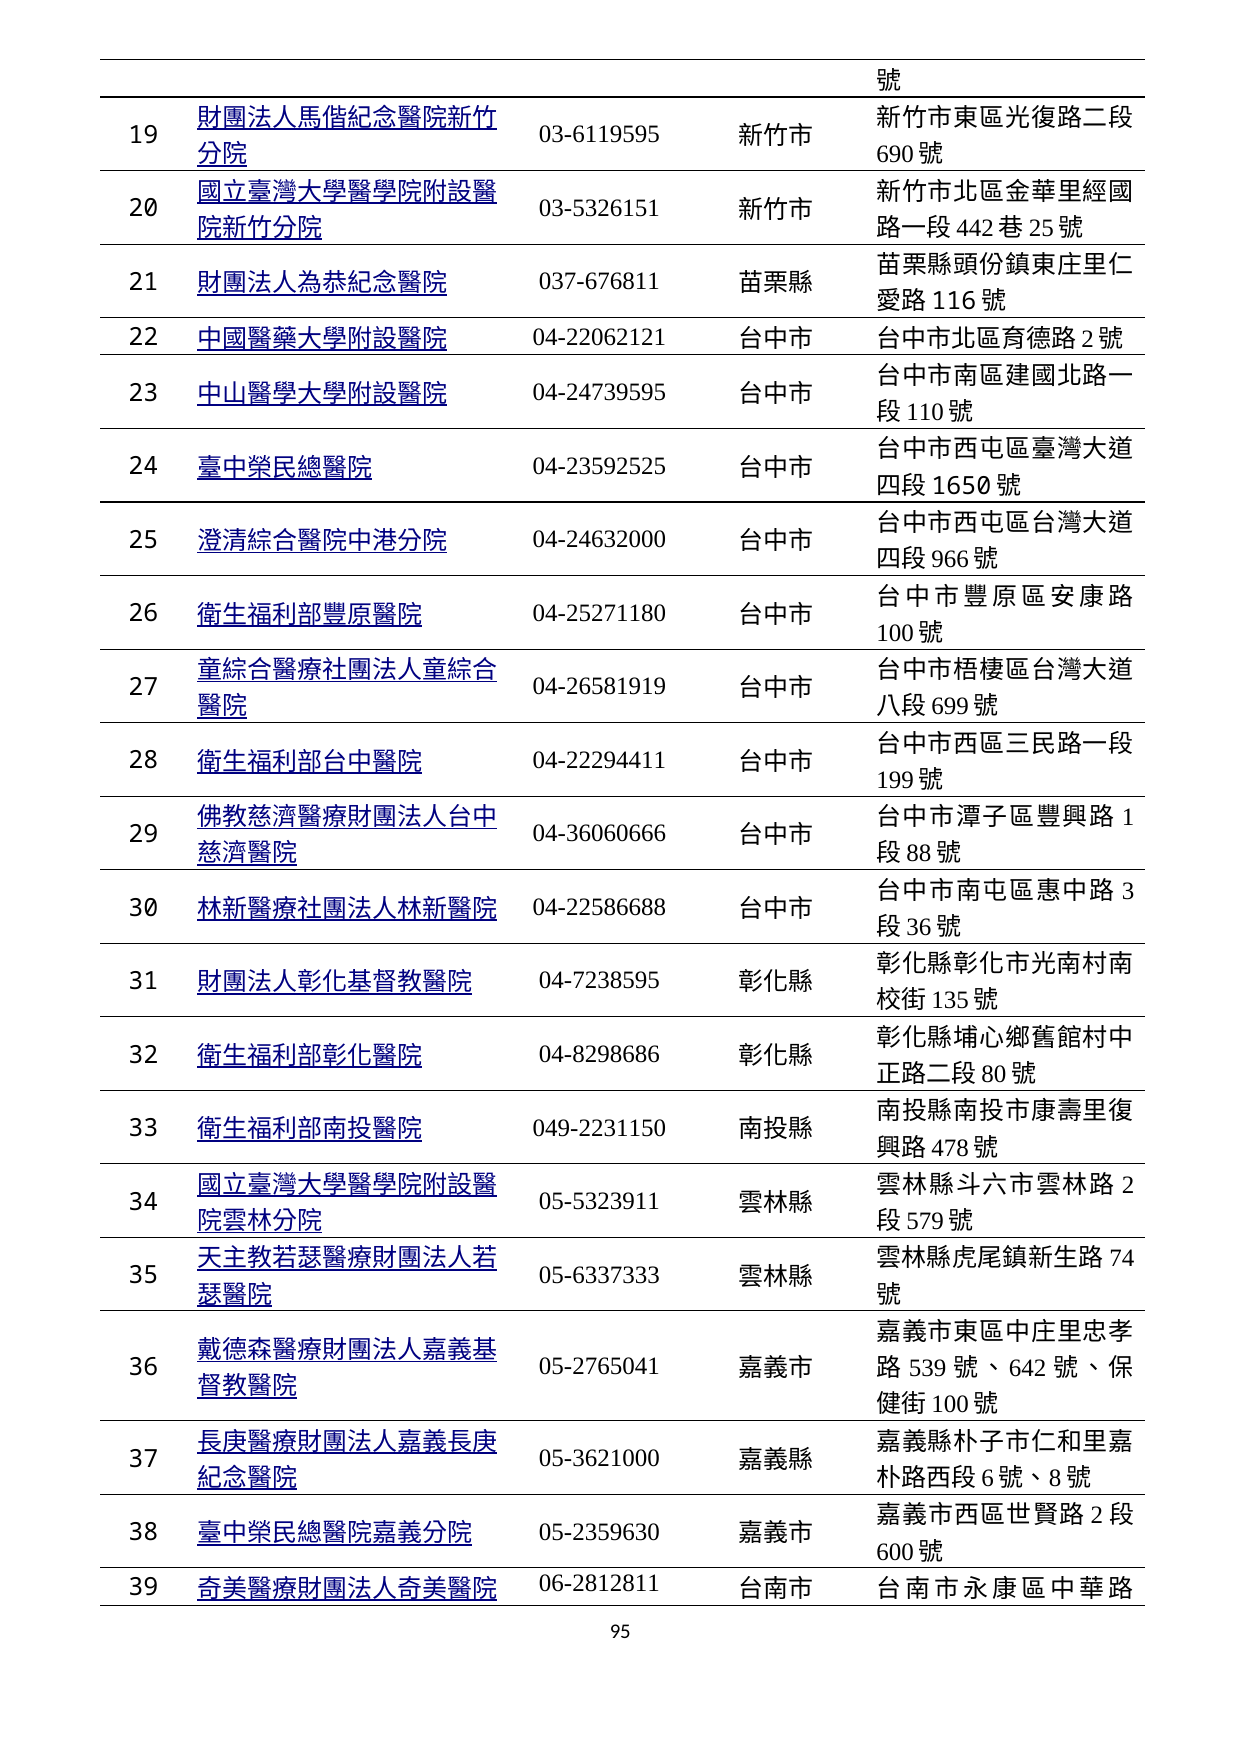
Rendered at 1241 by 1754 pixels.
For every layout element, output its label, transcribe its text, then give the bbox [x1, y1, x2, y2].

table_cell 22 [100, 318, 186, 354]
table_cell 奇美醫療財團法人奇美醫院 [186, 1568, 510, 1604]
table_cell 林新醫療社團法人林新醫院 [186, 870, 510, 943]
table_cell 財團法人馬偕紀念醫院新竹分院 [186, 98, 510, 170]
table_cell 中國醫藥大學附設醫院 [186, 318, 510, 354]
table_cell 新竹市 [688, 98, 865, 170]
table_cell 台中市西區三民路一段199號 [865, 723, 1145, 796]
table_cell 37 [100, 1421, 186, 1494]
table_cell 30 [100, 870, 186, 943]
table_cell 雲林縣虎尾鎮新生路74號 [865, 1238, 1145, 1310]
table_cell 嘉義縣朴子市仁和里嘉朴路西段6號、8號 [865, 1421, 1145, 1494]
table_cell 25 [100, 503, 186, 575]
table_cell 衛生福利部台中醫院 [186, 723, 510, 796]
table_cell 32 [100, 1017, 186, 1090]
table_cell 台中市 [688, 576, 865, 648]
table_cell 05-2765041 [510, 1311, 688, 1420]
table_cell 06-2812811 [510, 1568, 688, 1604]
table_cell 台中市 [688, 503, 865, 575]
table_cell 23 [100, 355, 186, 428]
table_cell 嘉義市東區中庄里忠孝路539號、642號、保健街100號 [865, 1311, 1145, 1420]
table_cell 苗栗縣頭份鎮東庄里仁愛路116號 [865, 245, 1145, 317]
table_cell 05-6337333 [510, 1238, 688, 1310]
table_cell 台中市西屯區台灣大道四段966號 [865, 503, 1145, 575]
table_cell 04-7238595 [510, 944, 688, 1016]
table_cell 27 [100, 650, 186, 722]
table_cell 佛教慈濟醫療財團法人台中慈濟醫院 [186, 797, 510, 869]
table_cell 21 [100, 245, 186, 317]
table_cell 臺中榮民總醫院嘉義分院 [186, 1495, 510, 1567]
table_cell 彰化縣彰化市光南村南校街135號 [865, 944, 1145, 1016]
table_cell 38 [100, 1495, 186, 1567]
table_cell 彰化縣 [688, 1017, 865, 1090]
table_cell 財團法人為恭紀念醫院 [186, 245, 510, 317]
table_cell 04-36060666 [510, 797, 688, 869]
table_cell 澄清綜合醫院中港分院 [186, 503, 510, 575]
table_cell 31 [100, 944, 186, 1016]
table_cell 南投縣南投市康壽里復興路478號 [865, 1091, 1145, 1163]
table_cell 彰化縣 [688, 944, 865, 1016]
table_cell 05-3621000 [510, 1421, 688, 1494]
table_cell 03-5326151 [510, 171, 688, 243]
table_cell 雲林縣斗六市雲林路2段579號 [865, 1164, 1145, 1237]
table_cell 03-6119595 [510, 98, 688, 170]
table_cell 台中市 [688, 429, 865, 501]
table_cell 049-2231150 [510, 1091, 688, 1163]
table_cell 台中市 [688, 318, 865, 354]
table_cell 台南市 [688, 1568, 865, 1604]
table_cell 新竹市 [688, 171, 865, 243]
table_cell 彰化縣埔心鄉舊館村中正路二段80號 [865, 1017, 1145, 1090]
table_cell 19 [100, 98, 186, 170]
table_cell 34 [100, 1164, 186, 1237]
table_cell 26 [100, 576, 186, 648]
table_cell 衛生福利部豐原醫院 [186, 576, 510, 648]
table_cell 新竹市東區光復路二段690號 [865, 98, 1145, 170]
table_cell 天主教若瑟醫療財團法人若瑟醫院 [186, 1238, 510, 1310]
table_cell 台南市永康區中華路 [865, 1568, 1145, 1604]
table_cell 20 [100, 171, 186, 243]
table_cell 臺中榮民總醫院 [186, 429, 510, 501]
table_cell 台中市豐原區安康路100號 [865, 576, 1145, 648]
table_cell 33 [100, 1091, 186, 1163]
table_cell 衛生福利部彰化醫院 [186, 1017, 510, 1090]
table_cell 04-24632000 [510, 503, 688, 575]
table_cell 04-8298686 [510, 1017, 688, 1090]
table_cell 台中市 [688, 870, 865, 943]
table_cell 04-22062121 [510, 318, 688, 354]
table_cell [186, 60, 510, 96]
table_cell 台中市南屯區惠中路3段36號 [865, 870, 1145, 943]
table_cell 29 [100, 797, 186, 869]
table_cell 台中市北區育德路2號 [865, 318, 1145, 354]
table_cell 童綜合醫療社團法人童綜合醫院 [186, 650, 510, 722]
table_cell 台中市南區建國北路一段110號 [865, 355, 1145, 428]
table_cell 台中市西屯區臺灣大道四段1650號 [865, 429, 1145, 501]
table_cell [688, 60, 865, 96]
table_cell 台中市 [688, 723, 865, 796]
table_cell 國立臺灣大學醫學院附設醫院雲林分院 [186, 1164, 510, 1237]
table_cell 04-23592525 [510, 429, 688, 501]
table_cell 南投縣 [688, 1091, 865, 1163]
table_cell 雲林縣 [688, 1164, 865, 1237]
table_cell 嘉義縣 [688, 1421, 865, 1494]
table_cell 04-25271180 [510, 576, 688, 648]
table_cell 號 [865, 60, 1145, 96]
table_cell 長庚醫療財團法人嘉義長庚紀念醫院 [186, 1421, 510, 1494]
table_cell 嘉義市西區世賢路2段600號 [865, 1495, 1145, 1567]
table_cell 36 [100, 1311, 186, 1420]
table_cell 28 [100, 723, 186, 796]
table_cell 04-24739595 [510, 355, 688, 428]
table_cell 04-22586688 [510, 870, 688, 943]
table_cell 衛生福利部南投醫院 [186, 1091, 510, 1163]
table_cell 台中市梧棲區台灣大道八段699號 [865, 650, 1145, 722]
table_cell 台中市 [688, 797, 865, 869]
table_cell 05-2359630 [510, 1495, 688, 1567]
table_cell 中山醫學大學附設醫院 [186, 355, 510, 428]
table_cell 苗栗縣 [688, 245, 865, 317]
table_cell 台中市潭子區豐興路1段88號 [865, 797, 1145, 869]
table_cell 04-22294411 [510, 723, 688, 796]
table_cell 台中市 [688, 650, 865, 722]
table_cell 雲林縣 [688, 1238, 865, 1310]
table_cell 05-5323911 [510, 1164, 688, 1237]
table_cell 戴德森醫療財團法人嘉義基督教醫院 [186, 1311, 510, 1420]
table_cell 24 [100, 429, 186, 501]
table_cell 35 [100, 1238, 186, 1310]
table_cell [510, 60, 688, 96]
table_cell 國立臺灣大學醫學院附設醫院新竹分院 [186, 171, 510, 243]
table_cell 新竹市北區金華里經國路一段442巷25號 [865, 171, 1145, 243]
table_cell [100, 60, 186, 96]
table_cell 037-676811 [510, 245, 688, 317]
table_cell 04-26581919 [510, 650, 688, 722]
table_cell 嘉義市 [688, 1495, 865, 1567]
table_cell 財團法人彰化基督教醫院 [186, 944, 510, 1016]
table_cell 39 [100, 1568, 186, 1604]
table_cell 嘉義市 [688, 1311, 865, 1420]
table_cell 台中市 [688, 355, 865, 428]
